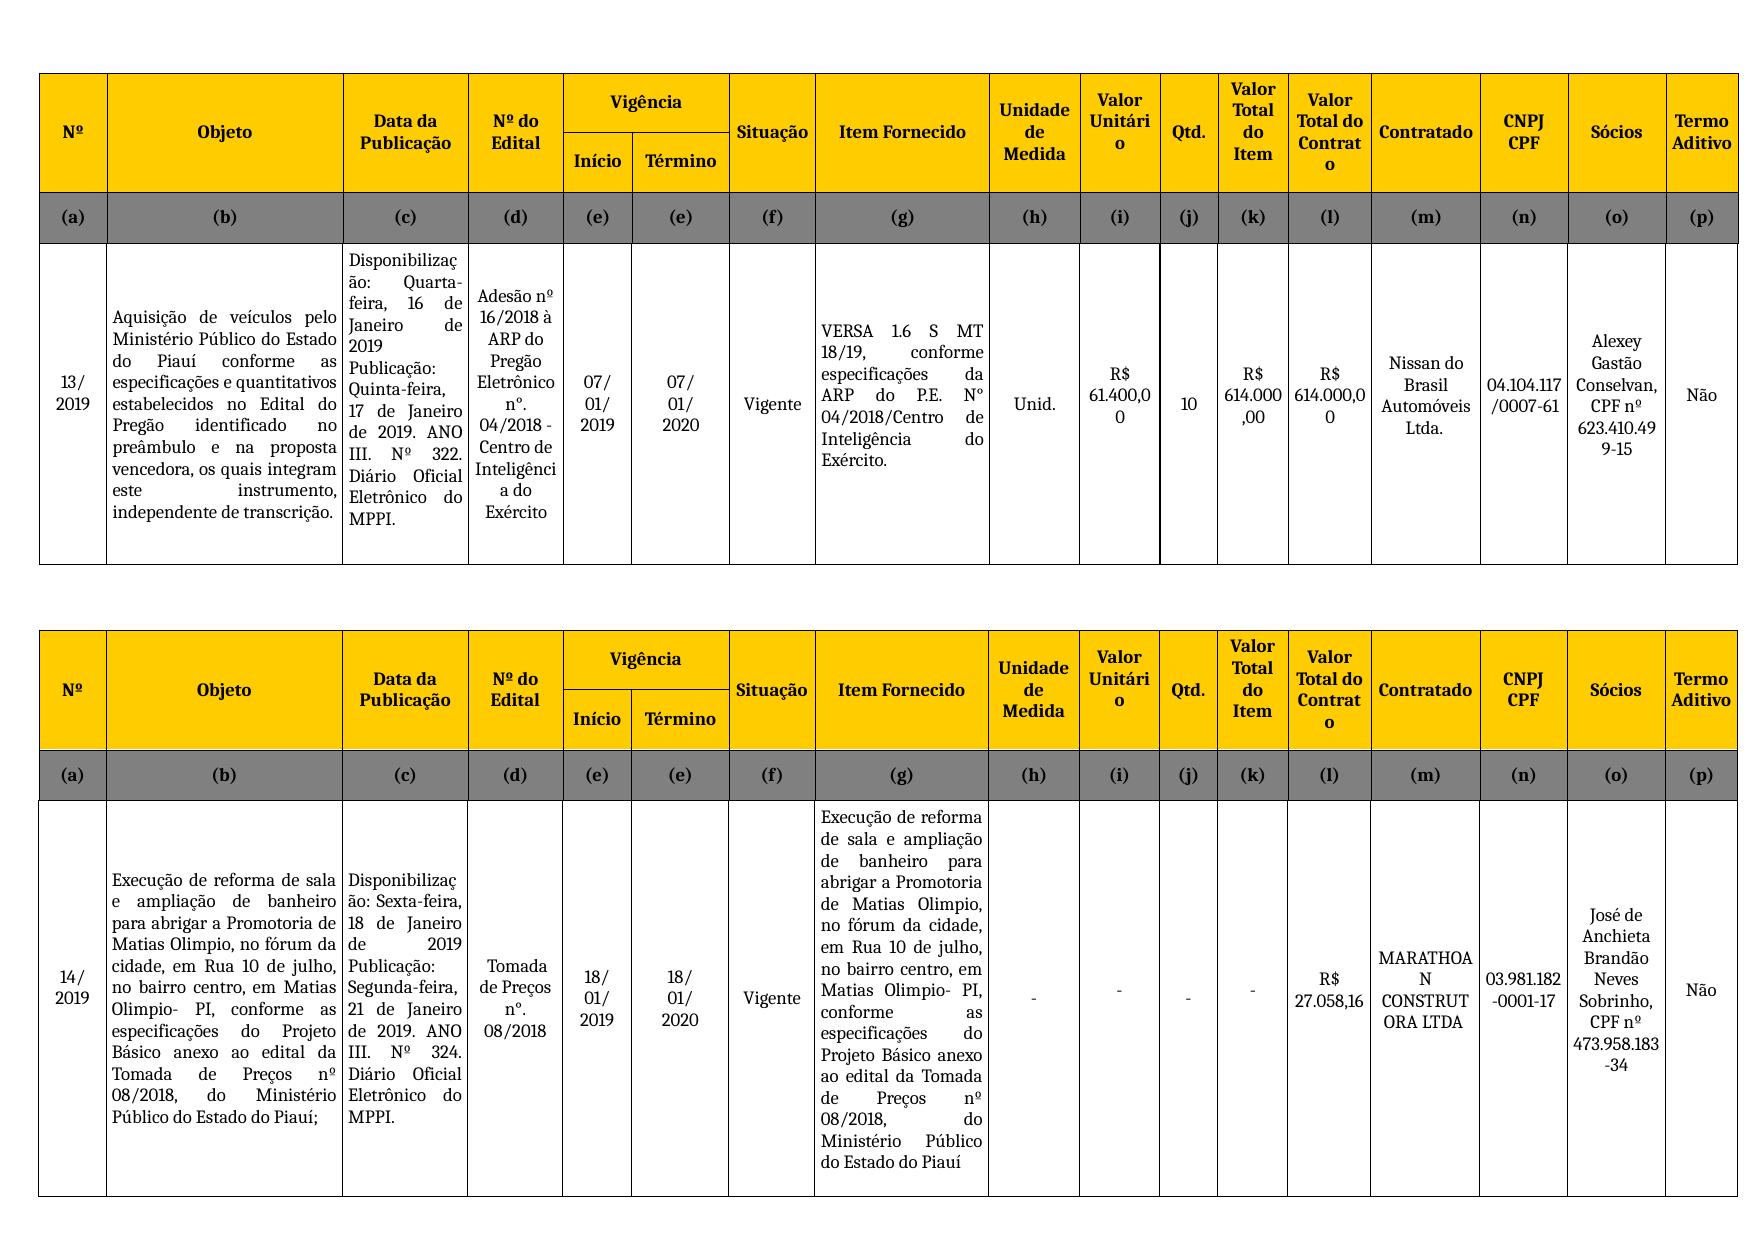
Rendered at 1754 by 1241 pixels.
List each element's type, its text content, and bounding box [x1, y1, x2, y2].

table_cell (n) [1481, 193, 1568, 243]
table_cell (f) [730, 751, 815, 800]
table_cell R$ 61.400,00 [1080, 244, 1159, 564]
table_cell R$ 614.000,00 [1218, 244, 1288, 564]
table_cell Alexey Gastão Conselvan, CPF nº 623.410.499-15 [1568, 244, 1665, 564]
table_cell Execução de reforma de sala e ampliação de banheiro para abrigar a Promotoria de Matias Olimpio, no fórum da cidade, em Rua 10 de julho, no bairro centro, em Matias Olimpio- PI, conforme as especificações do Projeto Básico anexo ao edital da Tomada de Preços nº 08/2018, do Ministério Público do Estado do Piauí [815, 801, 988, 1196]
table_header Sócios [1569, 74, 1666, 192]
table_cell MARATHOAN CONSTRUTORA LTDA [1371, 801, 1479, 1196]
table_cell 04.104.117/0007-61 [1481, 244, 1567, 564]
table_header CNPJ CPF [1481, 631, 1567, 749]
table_cell (i) [1080, 751, 1159, 800]
table_cell (i) [1081, 193, 1160, 243]
table_cell (h) [990, 193, 1080, 243]
table_cell - [1218, 801, 1287, 1196]
table_header Item Fornecido [816, 631, 988, 749]
table_cell - [1080, 801, 1159, 1196]
table_header Nº do Edital [469, 631, 563, 749]
table_cell (f) [730, 193, 815, 243]
table_header Valor Total do Contrato [1289, 631, 1371, 749]
table_cell 13/ 2019 [40, 244, 106, 564]
table_header Contratado [1372, 74, 1480, 192]
table_cell R$ 27.058,16 [1288, 801, 1370, 1196]
table_header Objeto [108, 74, 343, 192]
table_cell (m) [1372, 193, 1480, 243]
table_cell (k) [1219, 193, 1288, 243]
table_cell Não [1666, 244, 1737, 564]
table_header Qtd. [1160, 631, 1217, 749]
table_cell 18/ 01/ 2020 [632, 801, 728, 1196]
table_cell Aquisição de veículos pelo Ministério Público do Estado do Piauí conforme as especificações e quantitativos estabelecidos no Edital do Pregão identificado no preâmbulo e na proposta vencedora, os quais integram este instrumento, independente de transcrição. [107, 244, 342, 564]
table_cell (l) [1289, 193, 1371, 243]
table_cell (d) [469, 751, 563, 800]
table_header Situação [730, 74, 815, 192]
table_header Item Fornecido [816, 74, 989, 192]
table_header Contratado [1372, 631, 1480, 749]
table_cell (e) [564, 751, 631, 800]
table_cell (o) [1569, 193, 1666, 243]
table_cell (a) [40, 193, 107, 243]
table_header Data da Publicação [343, 631, 468, 749]
table_cell (h) [989, 751, 1079, 800]
table_cell 07/ 01/ 2019 [564, 244, 631, 564]
table_header Unidade de Medida [990, 74, 1080, 192]
table_header Termo Aditivo [1666, 631, 1737, 749]
table_cell 14/ 2019 [39, 801, 106, 1196]
table_cell 10 [1161, 244, 1217, 564]
table_header Valor Unitário [1080, 631, 1159, 749]
table_cell (d) [469, 193, 563, 243]
table_cell Adesão nº 16/2018 à ARP do Pregão Eletrônico n°. 04/2018 - Centro de Inteligência do Exército [469, 244, 563, 564]
table_cell Término [633, 133, 729, 192]
table_cell (j) [1160, 751, 1217, 800]
table_cell (e) [564, 193, 632, 243]
table_cell (o) [1568, 751, 1665, 800]
table_cell (k) [1218, 751, 1288, 800]
table_header Nº [40, 631, 106, 749]
table_header Nº [40, 74, 107, 192]
table_cell (m) [1372, 751, 1480, 800]
table_cell R$ 614.000,00 [1289, 244, 1371, 564]
table_cell Disponibilização: Sexta-feira, 18 de Janeiro de 2019 Publicação: Segunda-feira, 21 de Janeiro de 2019. ANO III. Nº 324. Diário Oficial Eletrônico do MPPI. [343, 801, 467, 1196]
table_cell Nissan do Brasil Automóveis Ltda. [1372, 244, 1480, 564]
table_cell (e) [632, 751, 729, 800]
table_cell - [989, 801, 1079, 1196]
table_cell 07/ 01/ 2020 [632, 244, 729, 564]
table_cell Início [564, 690, 631, 749]
table_cell Unid. [990, 244, 1079, 564]
table_header Vigência [564, 74, 729, 132]
table_header Unidade de Medida [989, 631, 1079, 749]
table_cell (p) [1666, 751, 1737, 800]
table_cell (b) [107, 751, 342, 800]
table_header Vigência [564, 631, 729, 689]
table_cell (g) [816, 751, 988, 800]
table_cell Vigente [729, 801, 814, 1196]
table_cell Início [564, 133, 632, 192]
table_cell (l) [1289, 751, 1371, 800]
table_header CNPJ CPF [1481, 74, 1568, 192]
table_cell (c) [344, 193, 468, 243]
table_header Sócios [1568, 631, 1665, 749]
table_header Valor Total do Item [1219, 74, 1288, 192]
table_cell Tomada de Preços n°. 08/2018 [468, 801, 562, 1196]
table_header Nº do Edital [469, 74, 563, 192]
table_cell 18/ 01/ 2019 [563, 801, 631, 1196]
table_header Objeto [107, 631, 342, 749]
table_cell Vigente [730, 244, 815, 564]
table_cell (c) [343, 751, 468, 800]
table_cell Término [632, 690, 729, 749]
table_cell 03.981.182-0001-17 [1480, 801, 1567, 1196]
table_cell Disponibilização: Quarta-feira, 16 de Janeiro de 2019 Publicação: Quinta-feira, 17 de Janeiro de 2019. ANO III. Nº 322. Diário Oficial Eletrônico do MPPI. [343, 244, 468, 564]
table_cell (e) [633, 193, 729, 243]
table_cell (b) [108, 193, 343, 243]
table_header Termo Aditivo [1667, 74, 1738, 192]
table_cell (p) [1667, 193, 1738, 243]
table_cell (n) [1481, 751, 1567, 800]
table_header Valor Total do Item [1218, 631, 1288, 749]
table_header Valor Unitário [1081, 74, 1160, 192]
table_cell VERSA 1.6 S MT 18/19, conforme especificações da ARP do P.E. N° 04/2018/Centro de Inteligência do Exército. [816, 244, 989, 564]
table_cell Não [1666, 801, 1737, 1196]
table_header Data da Publicação [344, 74, 468, 192]
table_cell (g) [816, 193, 989, 243]
table_header Qtd. [1161, 74, 1218, 192]
table_cell (a) [40, 751, 106, 800]
table_cell Execução de reforma de sala e ampliação de banheiro para abrigar a Promotoria de Matias Olimpio, no fórum da cidade, em Rua 10 de julho, no bairro centro, em Matias Olimpio- PI, conforme as especificações do Projeto Básico anexo ao edital da Tomada de Preços nº 08/2018, do Ministério Público do Estado do Piauí; [107, 801, 342, 1196]
table_header Valor Total do Contrato [1289, 74, 1371, 192]
table_cell (j) [1161, 193, 1218, 243]
table_cell José de Anchieta Brandão Neves Sobrinho, CPF nº 473.958.183-34 [1568, 801, 1665, 1196]
table_cell - [1160, 801, 1217, 1196]
table_header Situação [730, 631, 815, 749]
